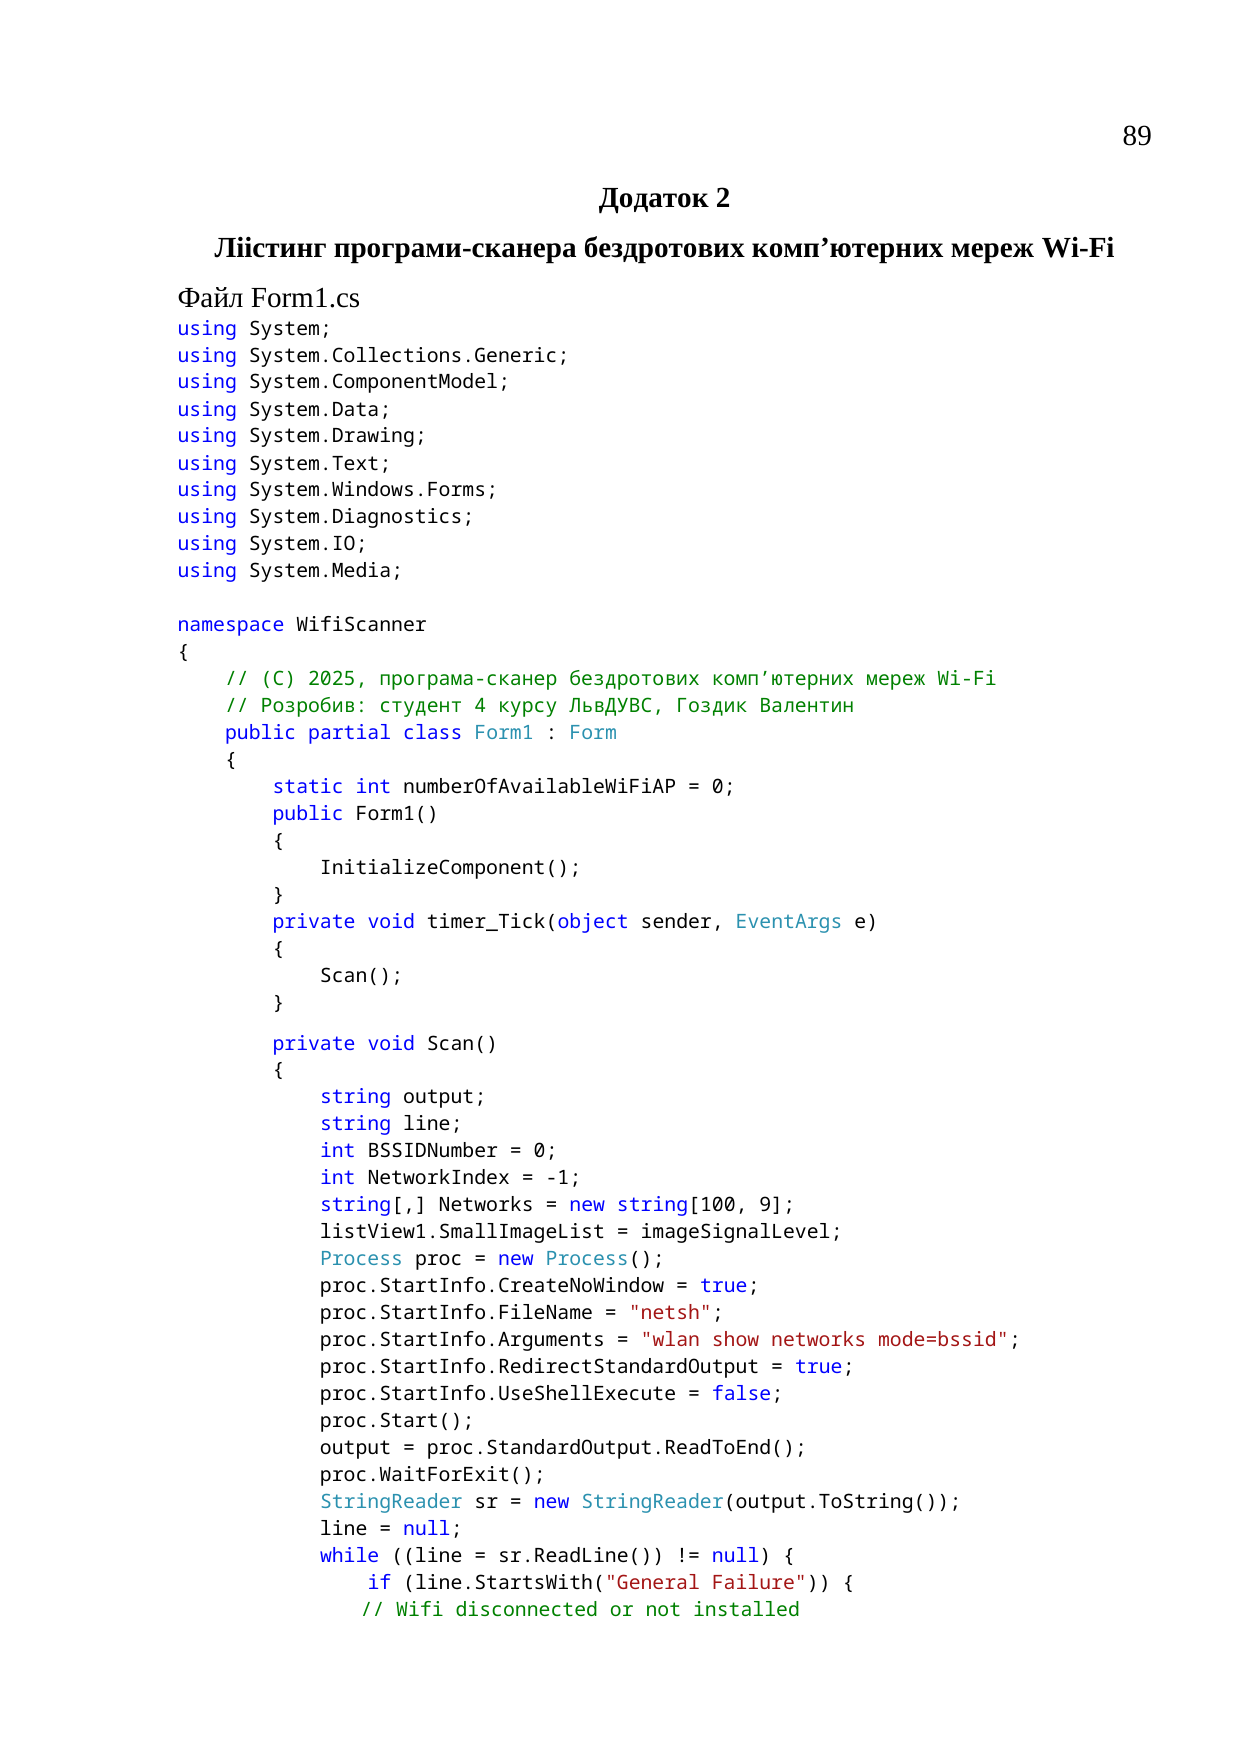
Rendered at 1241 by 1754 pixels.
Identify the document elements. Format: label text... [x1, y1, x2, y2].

text // (C) 2025, програма-сканер бездротових комп’ютерних мереж Wi-Fi [177, 664, 1152, 692]
text proc.StartInfo.UseShellExecute = false; [177, 1379, 1152, 1406]
text proc.WaitForExit(); [177, 1460, 1152, 1487]
text int NetworkIndex = -1; [177, 1164, 1152, 1191]
text Ліістинг програми-сканера бездротових комп’ютерних мереж Wi-Fi [177, 230, 1152, 263]
text int BSSIDNumber = 0; [177, 1137, 1152, 1164]
text output = proc.StandardOutput.ReadToEnd(); [177, 1433, 1152, 1460]
text if (line.StartsWith("General Failure")) { [177, 1568, 1152, 1595]
text listView1.SmallImageList = imageSignalLevel; [177, 1218, 1152, 1244]
text public Form1() [177, 799, 1152, 826]
text proc.StartInfo.FileName = "netsh"; [177, 1298, 1152, 1326]
text string output; [177, 1083, 1152, 1110]
text { [177, 826, 1152, 853]
text Process proc = new Process(); [177, 1244, 1152, 1272]
text // Розробив: студент 4 курсу ЛьвДУВС, Гоздик Валентин [177, 692, 1152, 718]
text using System.Text; [177, 449, 1152, 476]
text InitializeComponent(); [177, 853, 1152, 880]
text using System; [177, 314, 1152, 341]
text } [177, 880, 1152, 907]
text } [177, 988, 1152, 1015]
text private void Scan() [177, 1029, 1152, 1056]
text Scan(); [177, 961, 1152, 988]
text using System.Windows.Forms; [177, 476, 1152, 503]
text using System.Data; [177, 395, 1152, 422]
text using System.Drawing; [177, 422, 1152, 449]
text using System.Media; [177, 557, 1152, 584]
text while ((line = sr.ReadLine()) != null) { [177, 1541, 1152, 1568]
text using System.Diagnostics; [177, 503, 1152, 530]
text line = null; [177, 1514, 1152, 1541]
text string[,] Networks = new string[100, 9]; [177, 1191, 1152, 1218]
text using System.Collections.Generic; [177, 341, 1152, 368]
text { [177, 638, 1152, 664]
text string line; [177, 1110, 1152, 1137]
text { [177, 934, 1152, 961]
text proc.StartInfo.RedirectStandardOutput = true; [177, 1352, 1152, 1379]
text using System.ComponentModel; [177, 368, 1152, 395]
text proc.Start(); [177, 1406, 1152, 1433]
text private void timer_Tick(object sender, EventArgs e) [177, 907, 1152, 934]
text proc.StartInfo.Arguments = "wlan show networks mode=bssid"; [177, 1326, 1152, 1352]
text Файл Form1.cs [177, 280, 1152, 314]
text proc.StartInfo.CreateNoWindow = true; [177, 1272, 1152, 1298]
text { [177, 1056, 1152, 1083]
text using System.IO; [177, 530, 1152, 557]
text namespace WifiScanner [177, 611, 1152, 638]
text { [177, 746, 1152, 772]
text public partial class Form1 : Form [177, 718, 1152, 746]
text Додаток 2 [177, 180, 1152, 213]
text // Wifi disconnected or not installed [325, 1595, 1152, 1622]
text static int numberOfAvailableWiFiAP = 0; [177, 772, 1152, 799]
text StringReader sr = new StringReader(output.ToString()); [177, 1487, 1152, 1514]
